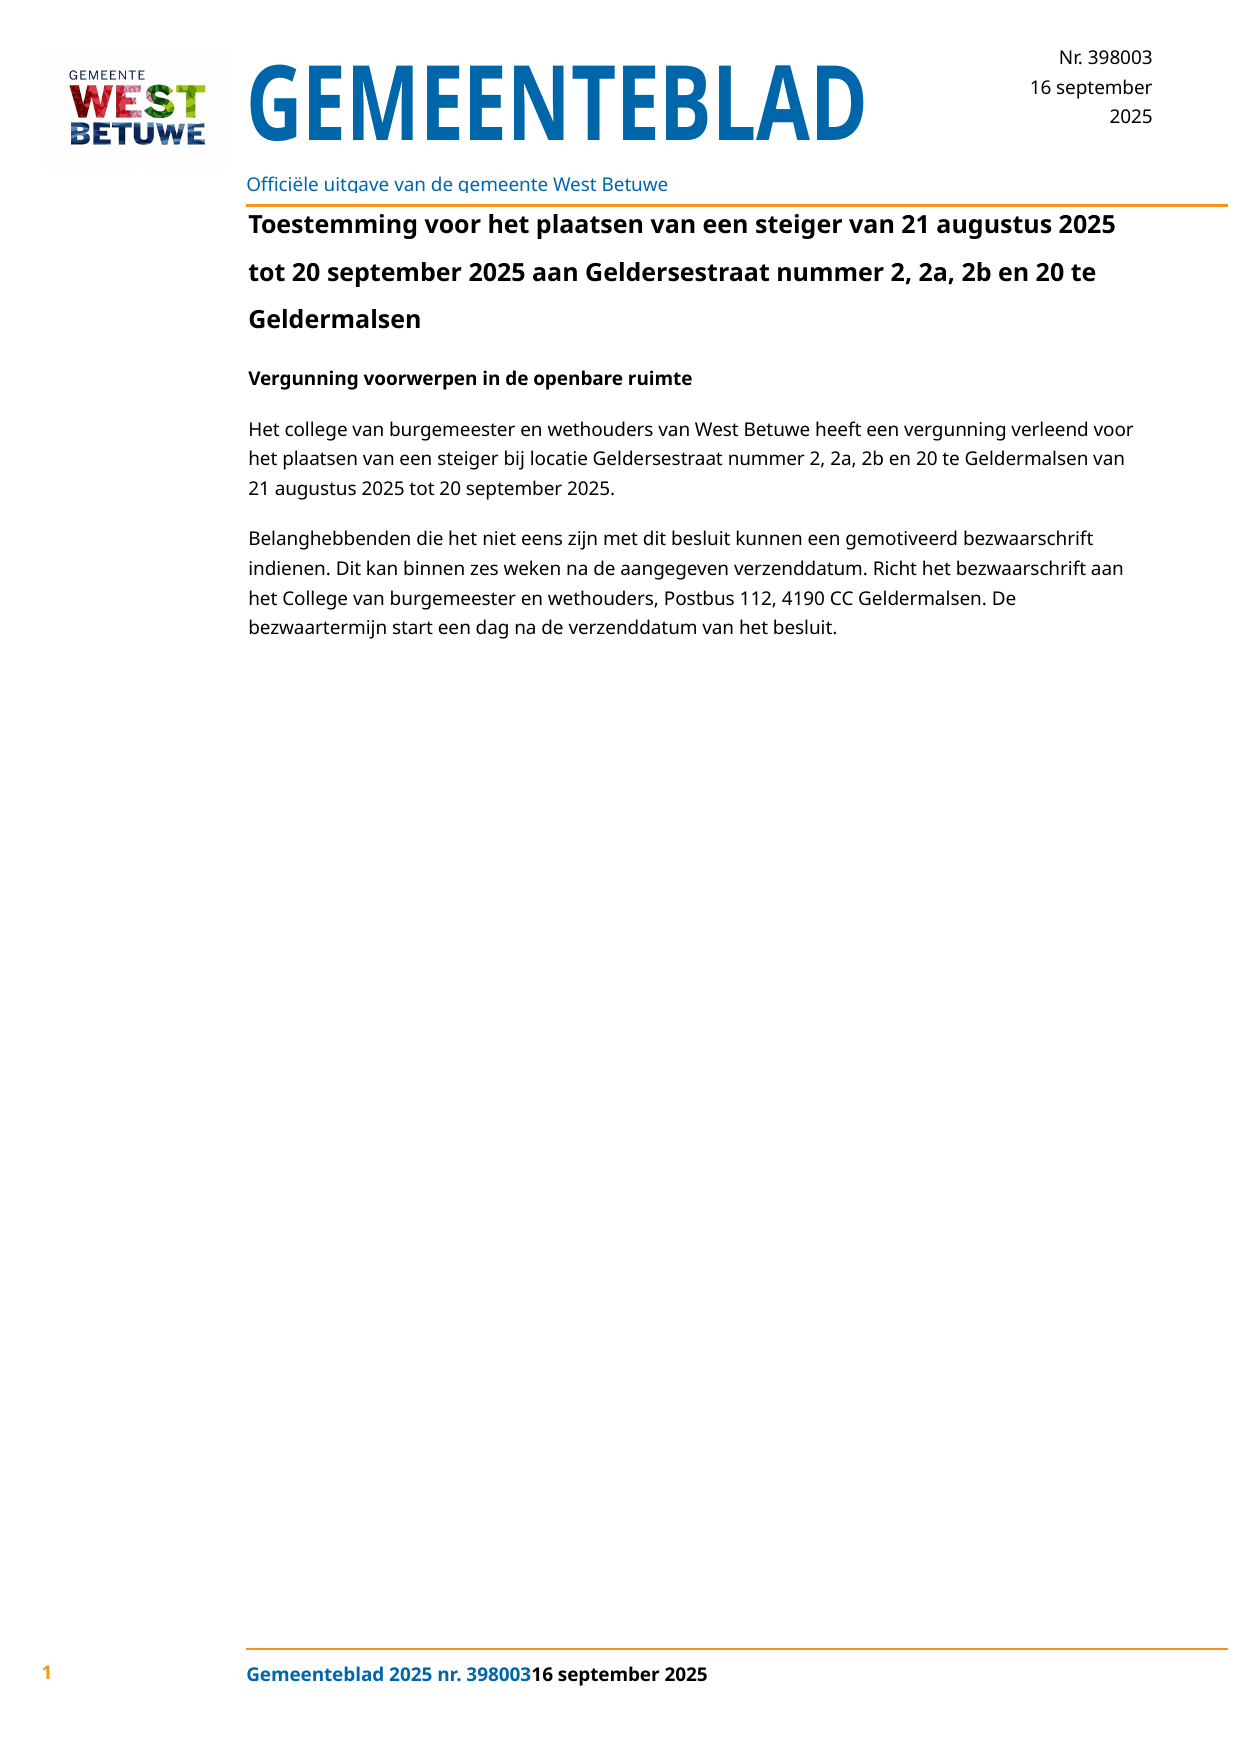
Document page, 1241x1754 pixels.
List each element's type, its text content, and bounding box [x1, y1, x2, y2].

text Toestemming voor het plaatsen van een steiger van 21 augustus 2025 tot 20 september 2025 aan Geldersestraat nummer 2, 2a, 2b en 20 te Geldermalsen [248, 207, 1152, 336]
picture [41, 47, 231, 172]
text Belanghebbenden die het niet eens zijn met dit besluit kunnen een gemotiveerd bezwaarschrift indienen. Dit kan binnen zes weken na de aangegeven verzenddatum. Richt het bezwaarschrift aan het College van burgemeester en wethouders, Postbus 112, 4190 CC Geldermalsen. De bezwaartermijn start een dag na de verzenddatum van het besluit. [248, 526, 1152, 640]
text Vergunning voorwerpen in de openbare ruimte [248, 366, 1152, 391]
text Het college van burgemeester en wethouders van West Betuwe heeft een vergunning verleend voor het plaatsen van een steiger bij locatie Geldersestraat nummer 2, 2a, 2b en 20 te Geldermalsen van 21 augustus 2025 tot 20 september 2025. [248, 416, 1152, 501]
